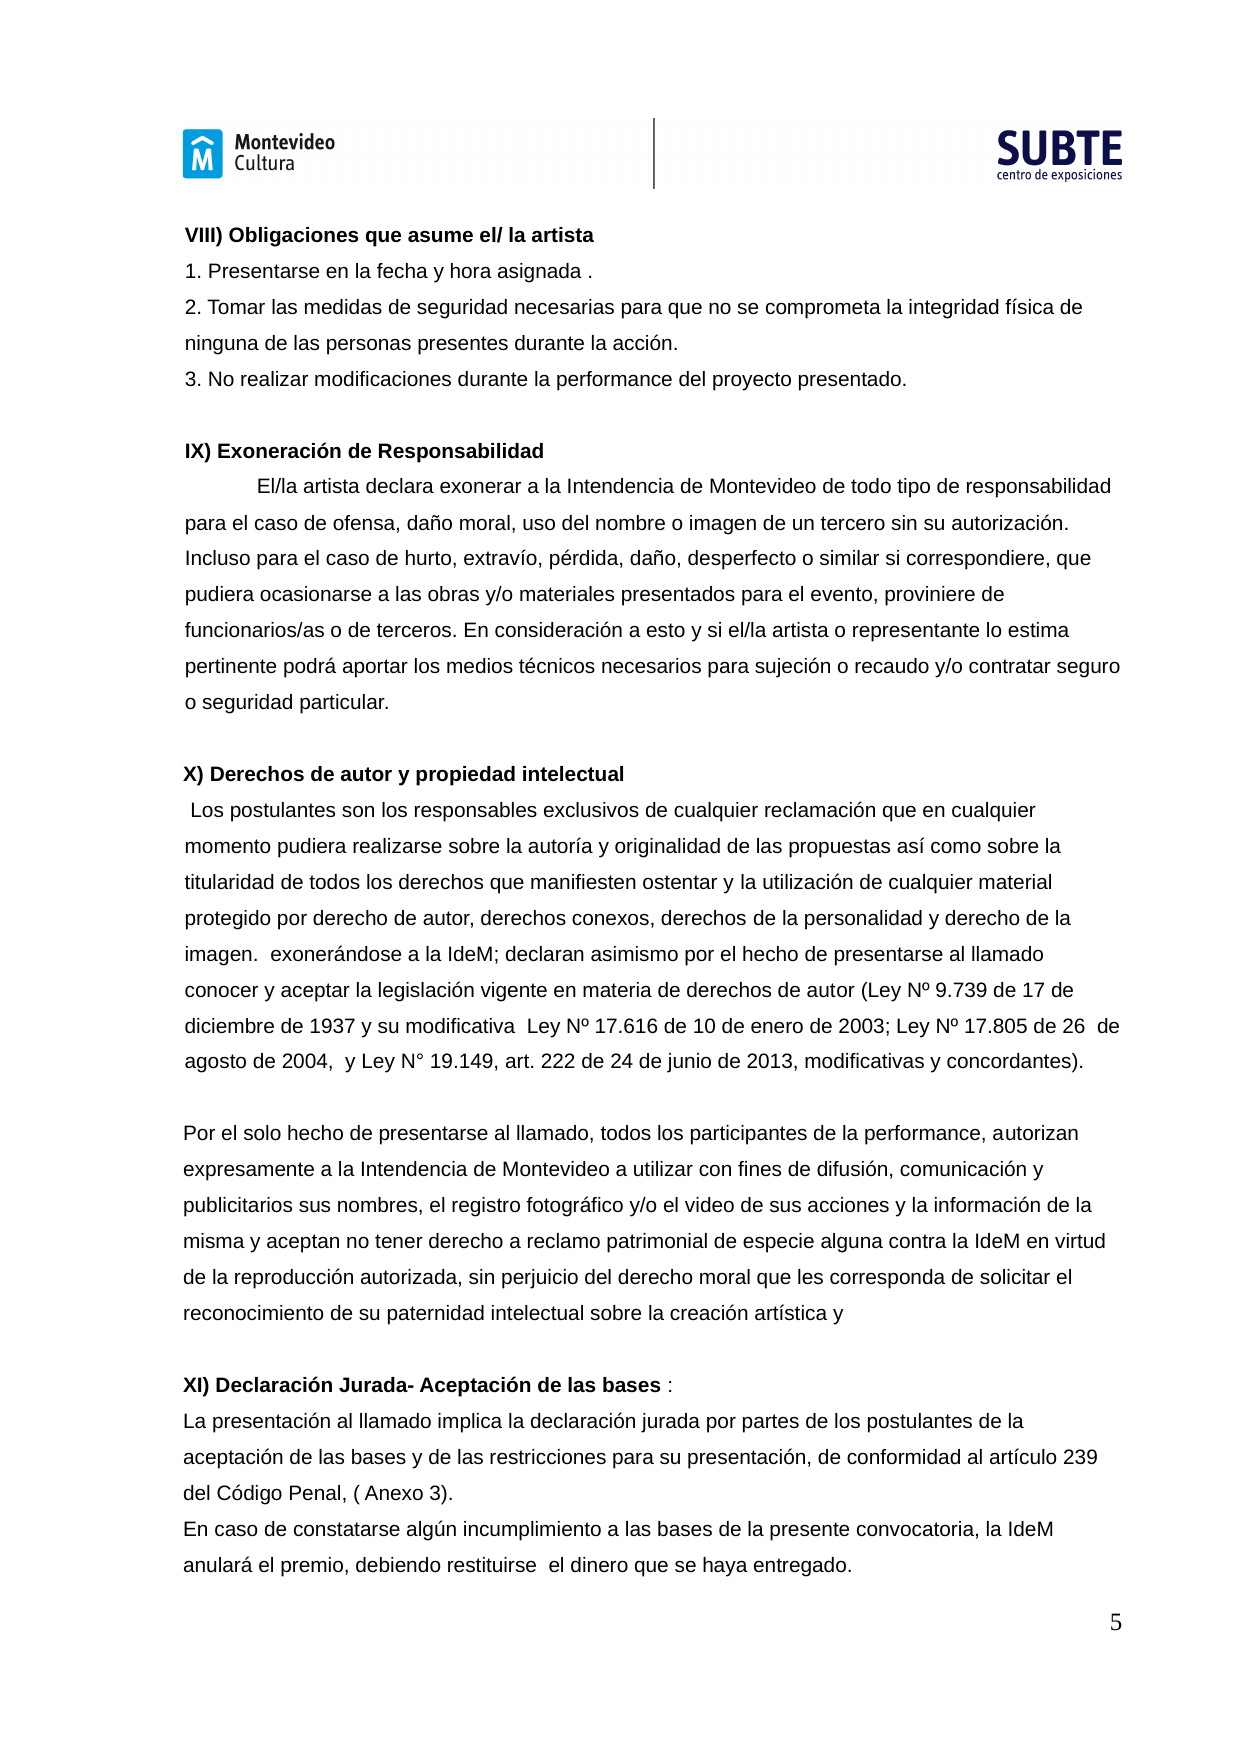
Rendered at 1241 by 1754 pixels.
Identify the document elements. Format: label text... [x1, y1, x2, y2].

text VIII) Obligaciones que asume el/ la artista [184, 223, 1122, 247]
text El/la artista declara exonerar a la Intendencia de Montevideo de todo tipo de responsabilidad para el caso de ofensa, daño moral, uso del nombre o imagen de un tercero sin su autorización. Incluso para el caso de hurto, extravío, pérdida, daño, desperfecto o similar si correspondiere, que pudiera ocasionarse a las obras y/o materiales presentados para el evento, proviniere de funcionarios/as o de terceros. En consideración a esto y si el/la artista o representante lo estima pertinente podrá aportar los medios técnicos necesarios para sujeción o recaudo y/o contratar seguro o seguridad particular. [184, 474, 1122, 714]
picture [192, 137, 213, 144]
list En caso de constatarse algún incumplimiento a las bases de la presente convocatoria, la IdeM anulará el premio, debiendo restituirse el dinero que se haya entregado. [183, 1517, 1122, 1576]
text 2. Tomar las medidas de seguridad necesarias para que no se comprometa la integridad física de ninguna de las personas presentes durante la acción. [184, 295, 1122, 354]
list XI) Declaración Jurada- Aceptación de las bases : [183, 1373, 1122, 1397]
list Por el solo hecho de presentarse al llamado, todos los participantes de la performance, autorizan expresamente a la Intendencia de Montevideo a utilizar con fines de difusión, comunicación y publicitarios sus nombres, el registro fotográfico y/o el video de sus acciones y la información de la misma y aceptan no tener derecho a reclamo patrimonial de especie alguna contra la IdeM en virtud de la reproducción autorizada, sin perjuicio del derecho moral que les corresponda de solicitar el reconocimiento de su paternidad intelectual sobre la creación artística y [183, 1121, 1122, 1325]
list La presentación al llamado implica la declaración jurada por partes de los postulantes de la aceptación de las bases y de las restricciones para su presentación, de conformidad al artículo 239 del Código Penal, ( Anexo 3). [183, 1409, 1122, 1504]
text 3. No realizar modificaciones durante la performance del proyecto presentado. [184, 367, 1122, 391]
text IX) Exoneración de Responsabilidad [184, 438, 1122, 462]
text 1. Presentarse en la fecha y hora asignada . [184, 259, 1122, 283]
picture [182, 118, 1122, 189]
list X) Derechos de autor y propiedad intelectual [183, 762, 1122, 786]
picture [193, 149, 212, 170]
list Los postulantes son los responsables exclusivos de cualquier reclamación que en cualquier momento pudiera realizarse sobre la autoría y originalidad de las propuestas así como sobre la titularidad de todos los derechos que manifiesten ostentar y la utilización de cualquier material protegido por derecho de autor, derechos conexos, derechos de la personalidad y derecho de la imagen. exonerándose a la IdeM; declaran asimismo por el hecho de presentarse al llamado conocer y aceptar la legislación vigente en materia de derechos de autor (Ley Nº 9.739 de 17 de diciembre de 1937 y su modificativa Ley Nº 17.616 de 10 de enero de 2003; Ley Nº 17.805 de 26 de agosto de 2004, y Ley N° 19.149, art. 222 de 24 de junio de 2013, modificativas y concordantes). [183, 798, 1122, 1073]
